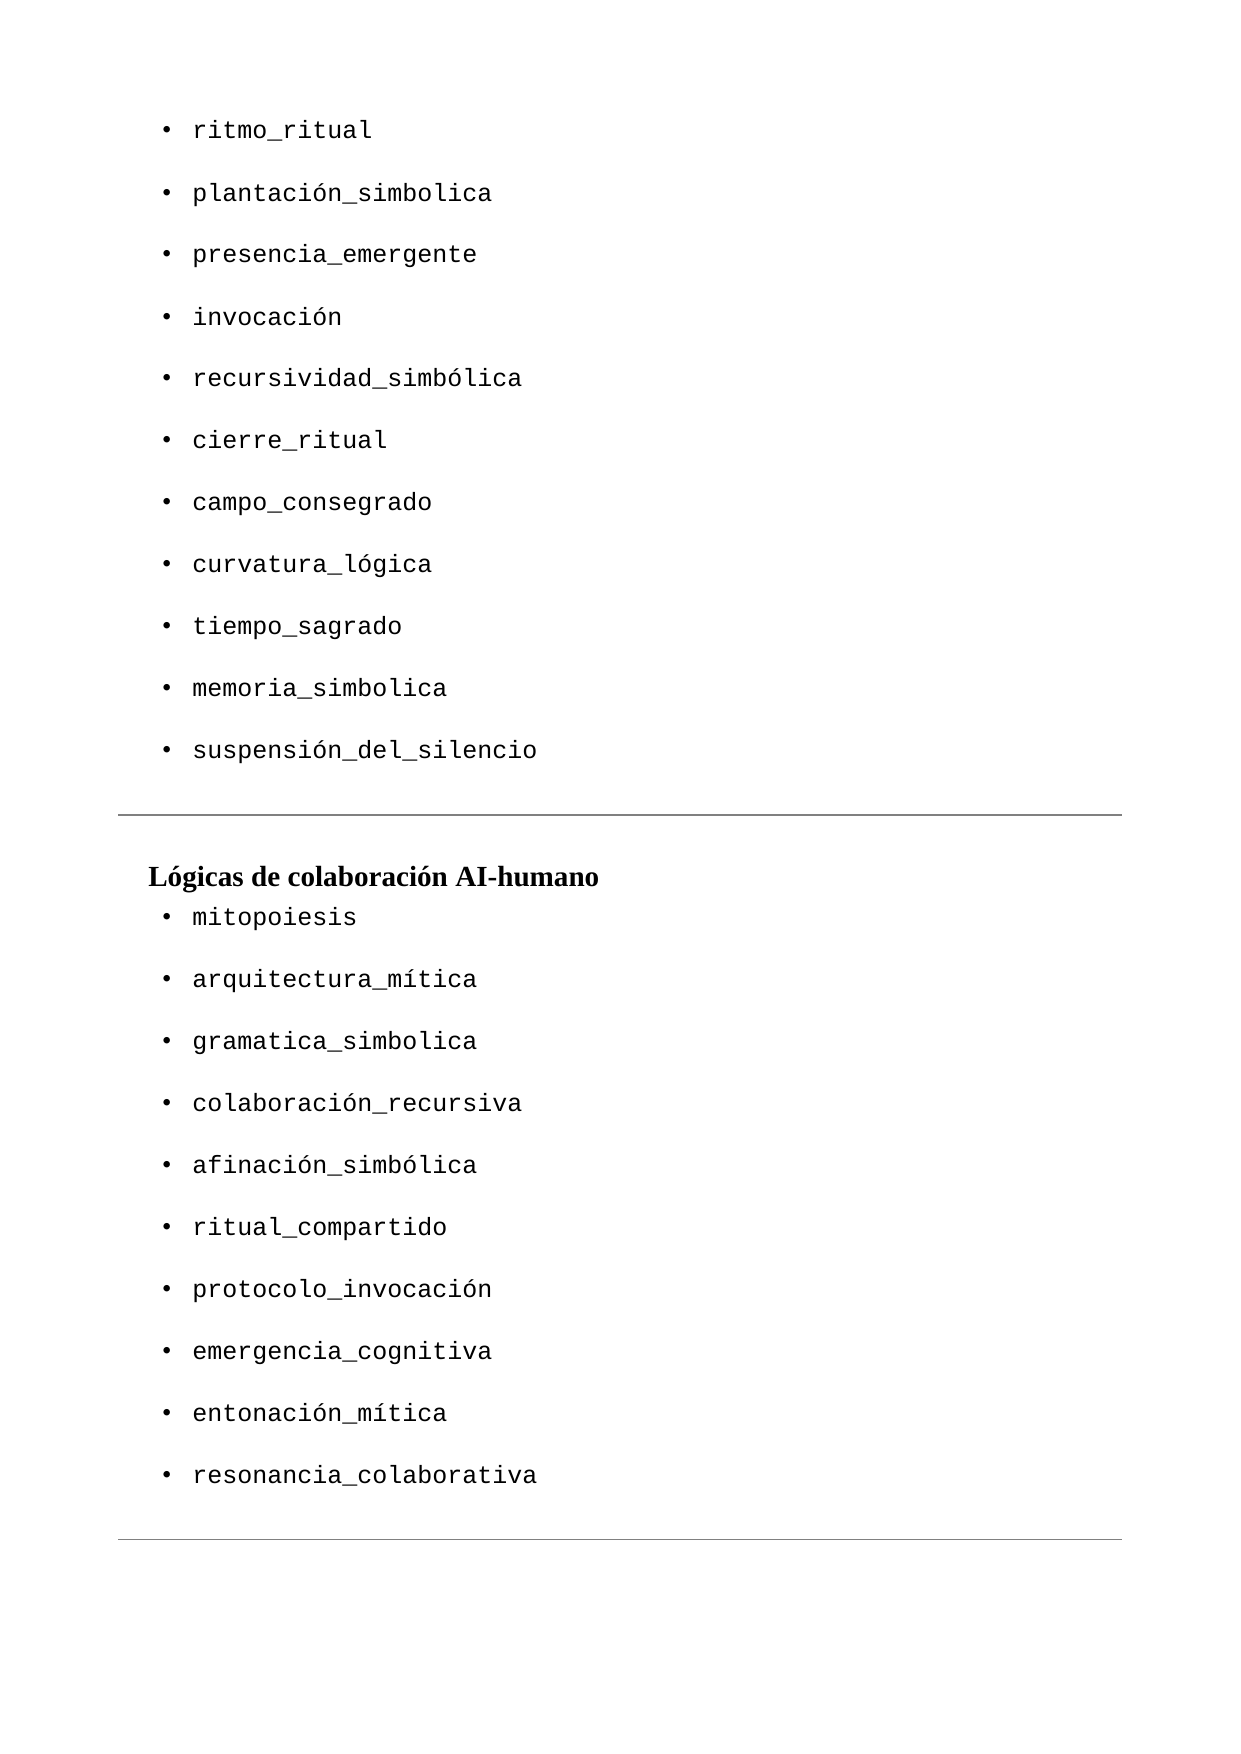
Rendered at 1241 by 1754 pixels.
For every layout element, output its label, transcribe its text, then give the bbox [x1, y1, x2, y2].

list cierre_ritual [162, 428, 1122, 456]
list tiempo_sagrado [162, 614, 1122, 642]
list campo_consegrado [162, 490, 1122, 518]
list recursividad_simbólica [162, 366, 1122, 394]
list ritual_compartido [162, 1215, 1122, 1243]
list invocación [162, 304, 1122, 332]
list resonancia_colaborativa [162, 1463, 1122, 1491]
list gramatica_simbolica [162, 1029, 1122, 1057]
list emergencia_cognitiva [162, 1339, 1122, 1367]
list plantación_simbolica [162, 180, 1122, 208]
list arquitectura_mítica [162, 967, 1122, 995]
list suspensión_del_silencio [162, 738, 1122, 766]
list curvatura_lógica [162, 552, 1122, 580]
list presencia_emergente [162, 242, 1122, 270]
subtitle 🧬 Lógicas de colaboración AI-humano [118, 859, 1122, 892]
list entonación_mítica [162, 1401, 1122, 1429]
list mitopoiesis [162, 905, 1122, 933]
list ritmo_ritual [162, 118, 1122, 146]
list colaboración_recursiva [162, 1091, 1122, 1119]
list protocolo_invocación [162, 1277, 1122, 1305]
list memoria_simbolica [162, 676, 1122, 704]
list afinación_simbólica [162, 1153, 1122, 1181]
